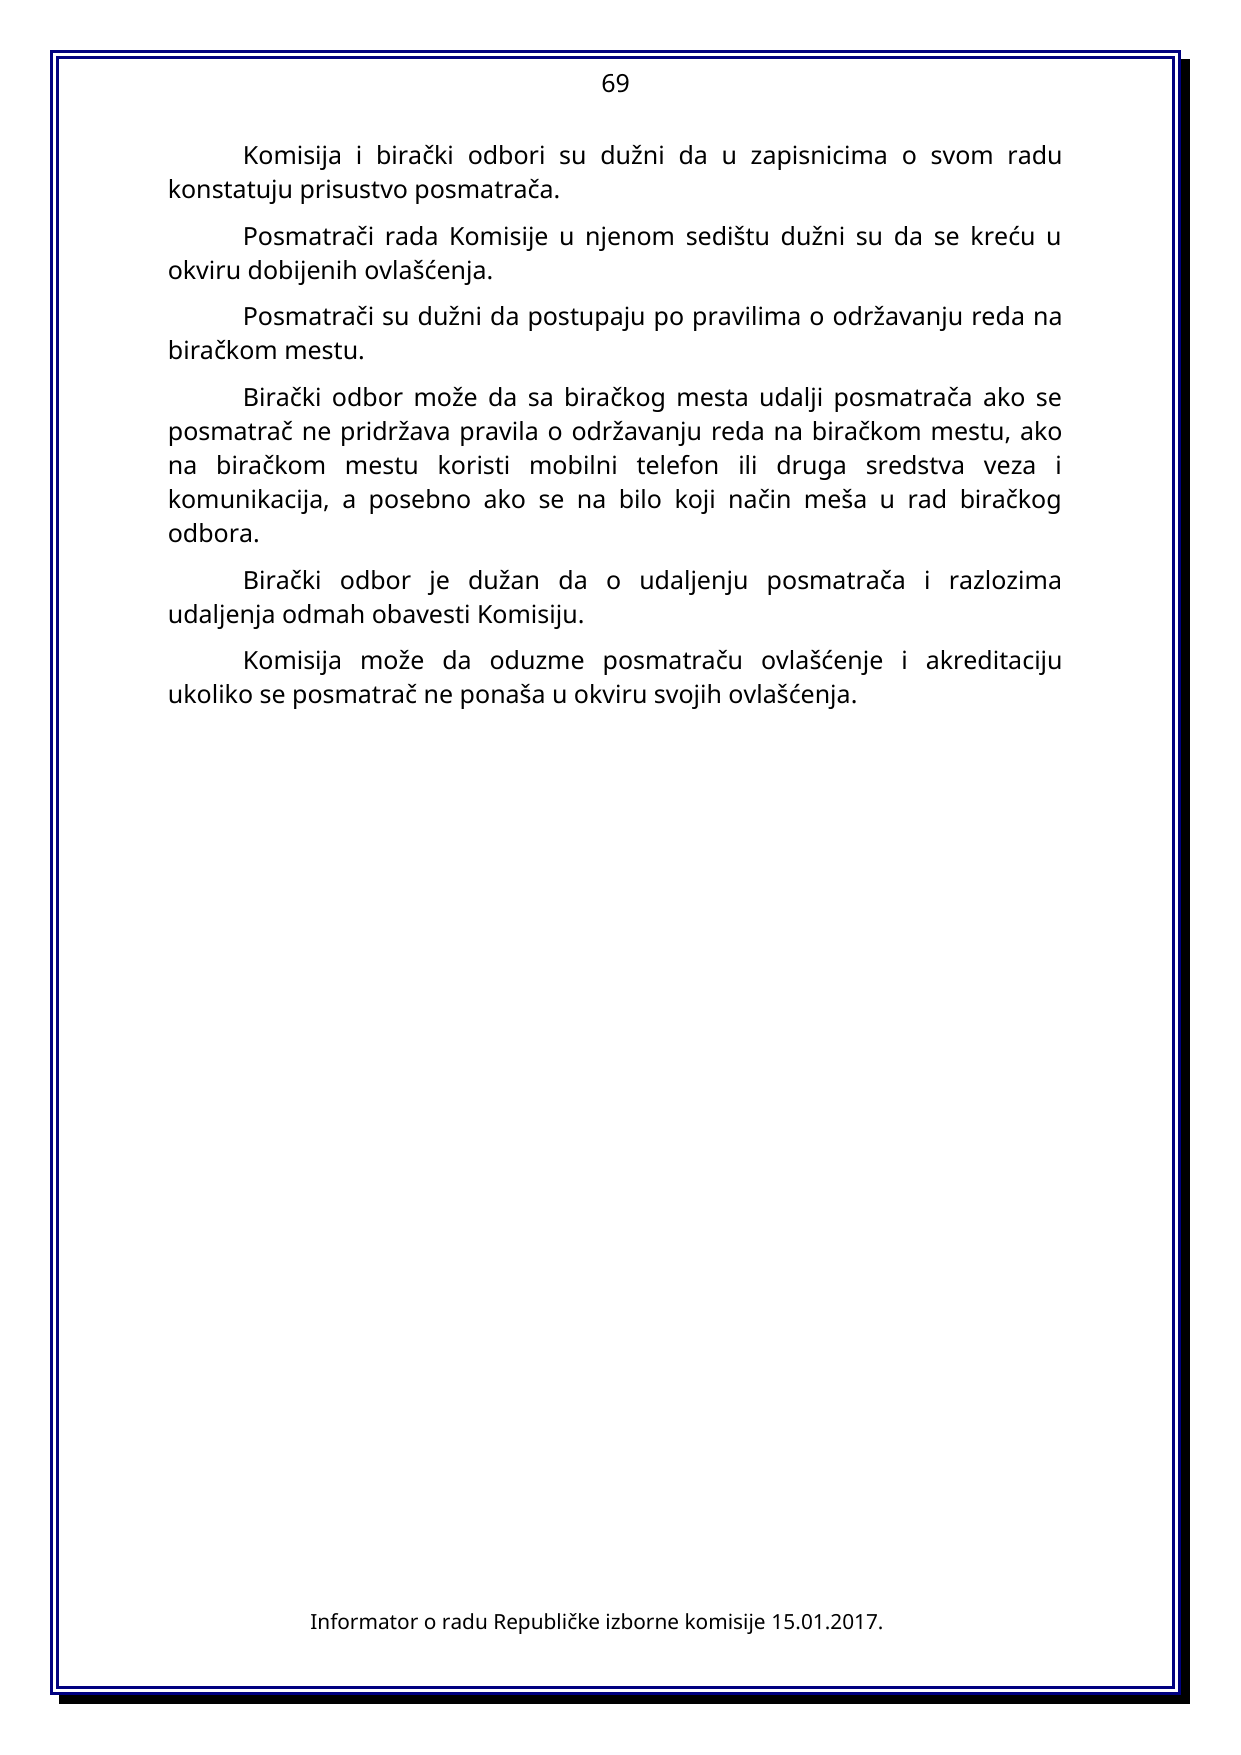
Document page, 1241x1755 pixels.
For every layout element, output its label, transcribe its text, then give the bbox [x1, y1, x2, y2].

text Posmatrači su dužni da postupaju po pravilima o održavanju reda na biračkom mestu. [168, 299, 1063, 367]
text Komisija i birački odbori su dužni da u zapisnicima o svom radu konstatuju prisustvo posmatrača. [168, 138, 1063, 206]
text Birački odbor je dužan da o udaljenju posmatrača i razlozima udaljenja odmah obavesti Komisiju. [168, 562, 1063, 630]
text Birački odbor može da sa biračkog mesta udalji posmatrača ako se posmatrač ne pridržava pravila o održavanju reda na biračkom mestu, ako na biračkom mestu koristi mobilni telefon ili druga sredstva veza i komunikacija, a posebno ako se na bilo koji način meša u rad biračkog odbora. [168, 379, 1063, 550]
text Posmatrači rada Komisije u njenom sedištu dužni su da se kreću u okviru dobijenih ovlašćenja. [168, 218, 1063, 286]
text Komisija može da oduzme posmatraču ovlašćenje i akreditaciju ukoliko se posmatrač ne ponaša u okviru svojih ovlašćenja. [168, 643, 1063, 711]
